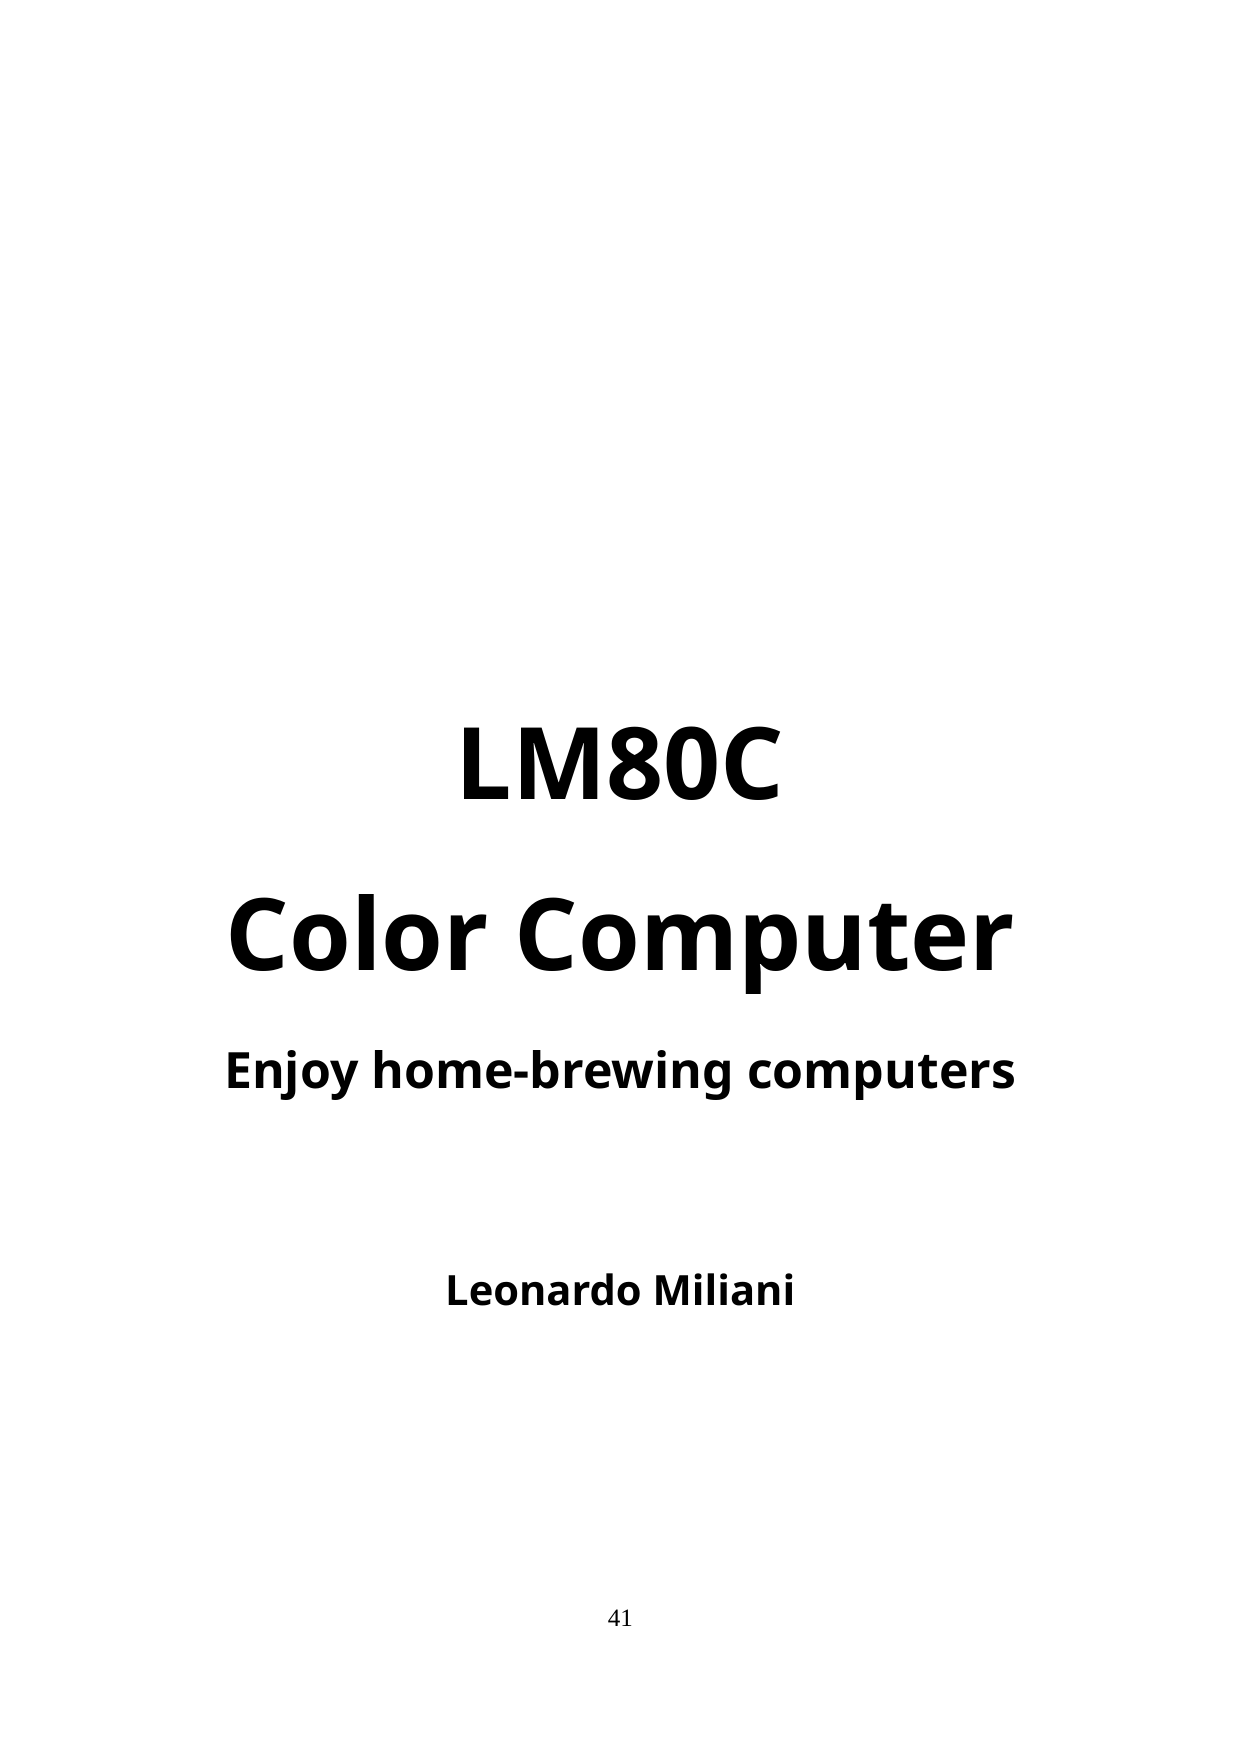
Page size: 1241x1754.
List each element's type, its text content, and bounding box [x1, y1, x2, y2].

text Leonardo Miliani [121, 1261, 1119, 1318]
text Color Computer [121, 863, 1119, 1000]
text LM80C [121, 692, 1119, 828]
text Enjoy home-brewing computers [121, 1035, 1119, 1103]
